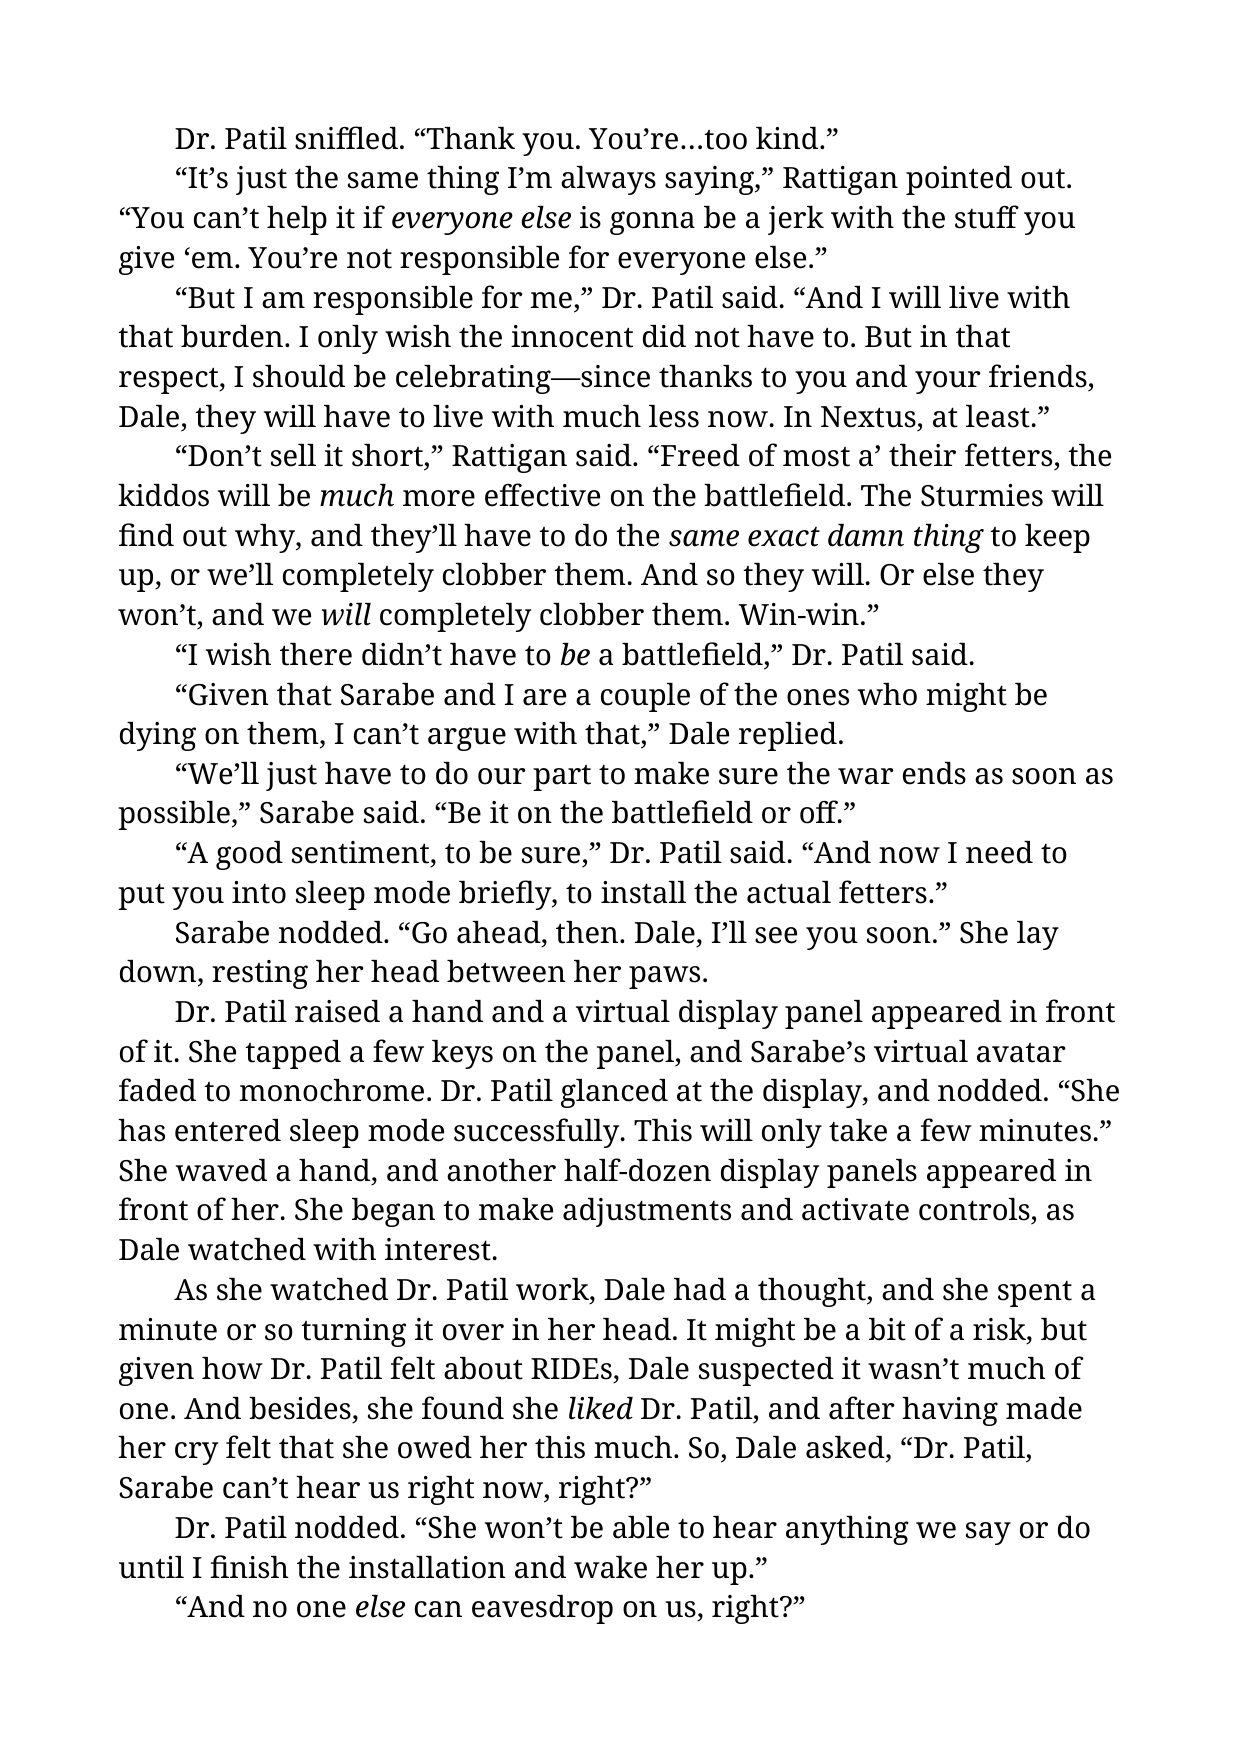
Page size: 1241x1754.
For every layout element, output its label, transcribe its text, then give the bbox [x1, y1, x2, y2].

text Sarabe nodded. “Go ahead, then. Dale, I’ll see you soon.” She lay down, resting her head between her paws. [118, 912, 1122, 991]
text Dr. Patil raised a hand and a virtual display panel appeared in front of it. She tapped a few keys on the panel, and Sarabe’s virtual avatar faded to monochrome. Dr. Patil glanced at the display, and nodded. “She has entered sleep mode successfully. This will only take a few minutes.” She waved a hand, and another half-dozen display panels appeared in front of her. She began to make adjustments and activate controls, as Dale watched with interest. [118, 991, 1122, 1269]
text “But I am responsible for me,” Dr. Patil said. “And I will live with that burden. I only wish the innocent did not have to. But in that respect, I should be celebrating—since thanks to you and your friends, Dale, they will have to live with much less now. In Nextus, at least.” [118, 277, 1122, 436]
text Dr. Patil nodded. “She won’t be able to hear anything we say or do until I finish the installation and wake her up.” [118, 1507, 1122, 1587]
text “We’ll just have to do our part to make sure the war ends as soon as possible,” Sarabe said. “Be it on the battlefield or off.” [118, 753, 1122, 832]
text “And no one else can eavesdrop on us, right?” [118, 1587, 1122, 1626]
text “It’s just the same thing I’m always saying,” Rattigan pointed out. “You can’t help it if everyone else is gonna be a jerk with the stuff you give ‘em. You’re not responsible for everyone else.” [118, 158, 1122, 277]
text Dr. Patil sniffled. “Thank you. You’re…too kind.” [118, 118, 1122, 158]
text “I wish there didn’t have to be a battlefield,” Dr. Patil said. [118, 634, 1122, 674]
text “A good sentiment, to be sure,” Dr. Patil said. “And now I need to put you into sleep mode briefly, to install the actual fetters.” [118, 832, 1122, 912]
text “Given that Sarabe and I are a couple of the ones who might be dying on them, I can’t argue with that,” Dale replied. [118, 674, 1122, 753]
text As she watched Dr. Patil work, Dale had a thought, and she spent a minute or so turning it over in her head. It might be a bit of a risk, but given how Dr. Patil felt about RIDEs, Dale suspected it wasn’t much of one. And besides, she found she liked Dr. Patil, and after having made her cry felt that she owed her this much. So, Dale asked, “Dr. Patil, Sarabe can’t hear us right now, right?” [118, 1269, 1122, 1507]
text “Don’t sell it short,” Rattigan said. “Freed of most a’ their fetters, the kiddos will be much more effective on the battlefield. The Sturmies will find out why, and they’ll have to do the same exact damn thing to keep up, or we’ll completely clobber them. And so they will. Or else they won’t, and we will completely clobber them. Win-win.” [118, 436, 1122, 634]
